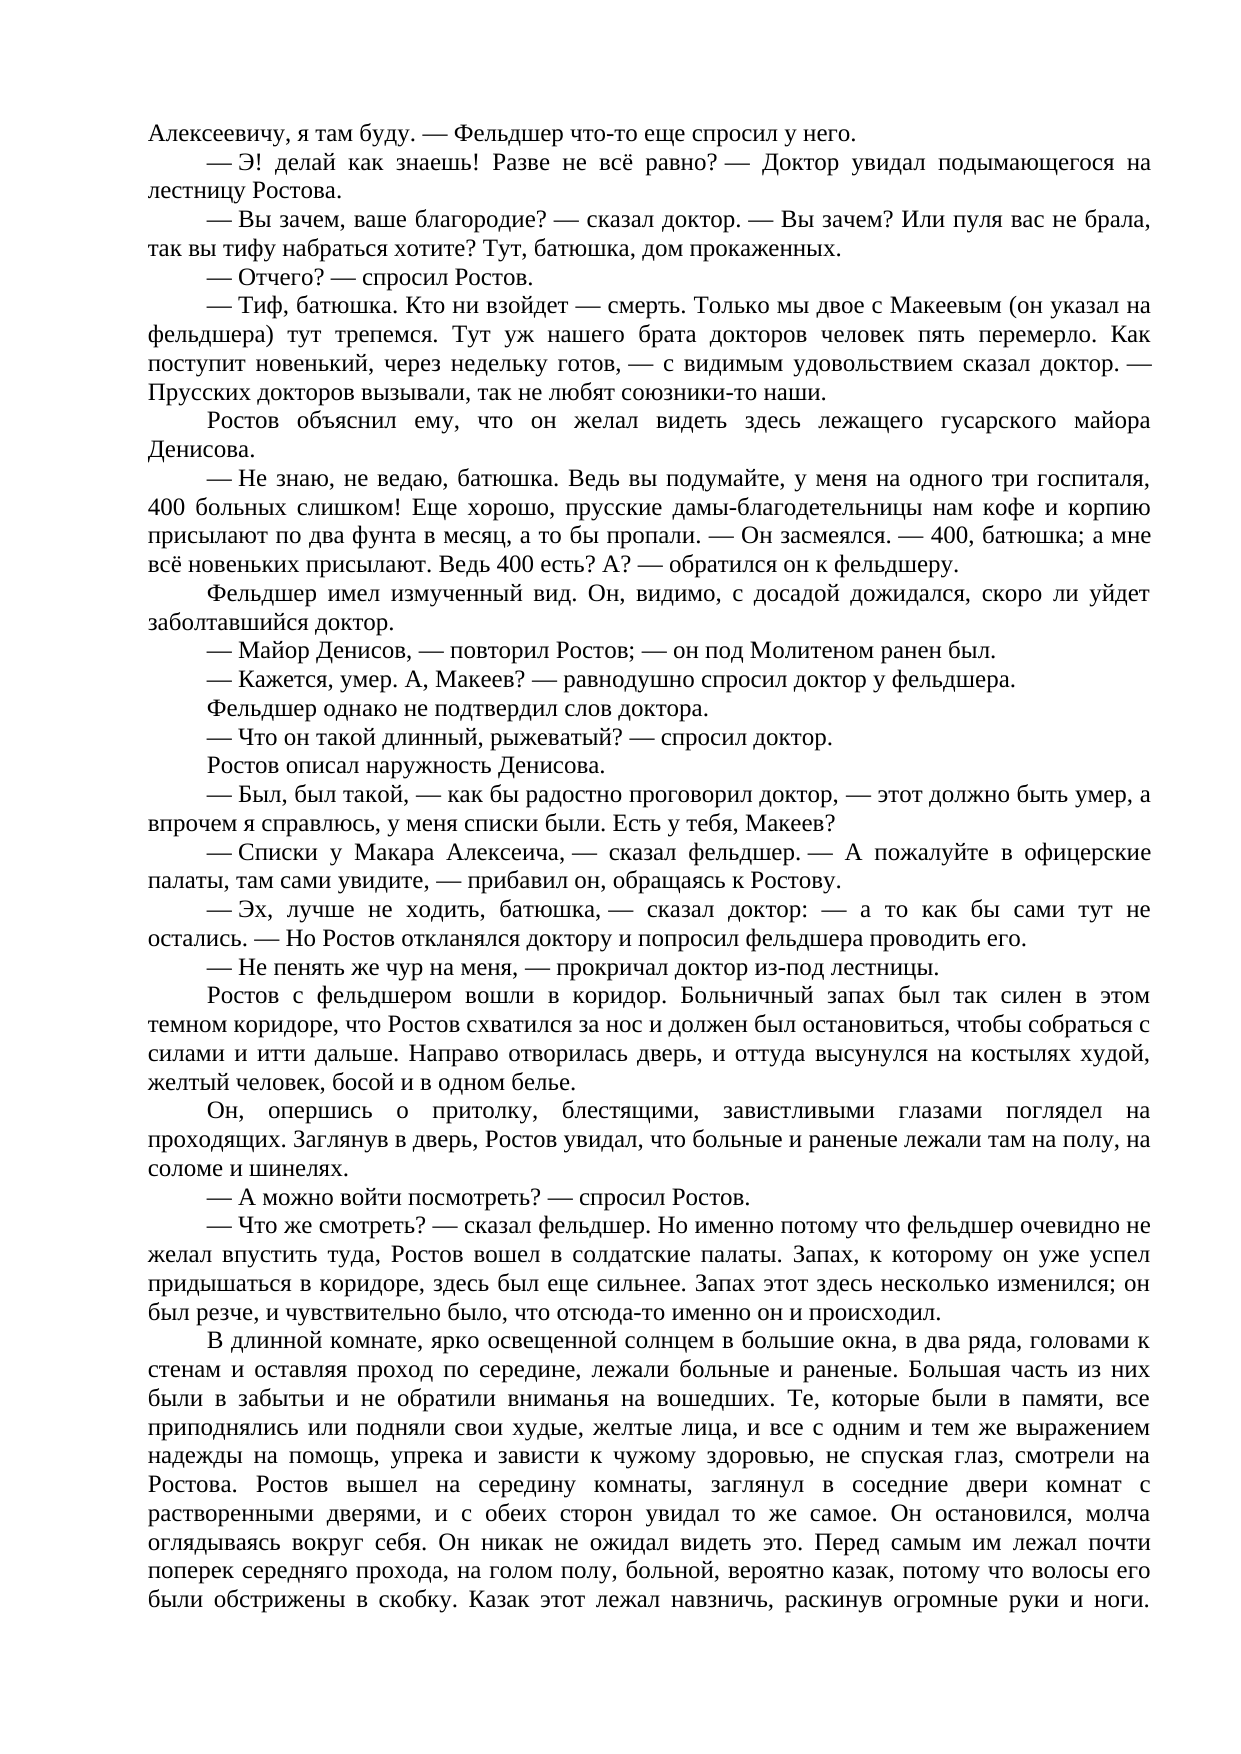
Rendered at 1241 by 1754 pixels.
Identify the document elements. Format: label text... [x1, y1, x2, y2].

text Ростов описал наружность Денисова. [148, 751, 1152, 779]
text Ростов с фельдшером вошли в коридор. Больничный запах был так силен в этом темном коридоре, что Ростов схватился зa нос и должен был остановиться, чтобы собраться с силами и итти дальше. Направо отворилась дверь, и оттуда высунулся на костылях худой, желтый человек, босой и в одном белье. [148, 981, 1152, 1096]
text — Эх, лучше не ходить, батюшка, — сказал доктор: — а то как бы сами тут не остались. — Но Ростов откланялся доктору и попросил фельдшера проводить его. [148, 894, 1152, 952]
text — Кажется, умер. А, Макеев? — равнодушно спросил доктор у фельдшера. [148, 664, 1152, 693]
text — Тиф, батюшка. Кто ни взойдет — смерть. Только мы двое с Макеевым (он указал на фельдшера) тут трепемся. Тут уж нашего брата докторов человек пять перемерло. Как поступит новенький, через недельку готов, — с видимым удовольствием сказал доктор. — Прусских докторов вызывали, так не любят союзники-то наши. [148, 291, 1152, 406]
text Ростов объяснил ему, что он желал видеть здесь лежащего гусарского майора Денисова. [148, 406, 1152, 463]
text Алексеевичу, я там буду. — Фельдшер что-то еще спросил у него. [148, 118, 1152, 147]
text В длинной комнате, ярко освещенной солнцем в большие окна, в два ряда, головами к стенам и оставляя проход по середине, лежали больные и раненые. Большая часть из них были в забытьи и не обратили вниманья на вошедших. Те, которые были в памяти, все приподнялись или подняли свои худые, желтые лица, и все с одним и тем же выражением надежды на помощь, упрека и зависти к чужому здоровью, не спуская глаз, смотрели на Ростова. Ростов вышел на середину комнаты, заглянул в соседние двери комнат с растворенными дверями, и с обеих сторон увидал то же самое. Он остановился, молча оглядываясь вокруг себя. Он никак не ожидал видеть это. Перед самым им лежал почти поперек середняго прохода, на голом полу, больной, вероятно казак, потому что волосы его были обстрижены в скобку. Казак этот лежал навзничь, раскинув огромные руки и ноги. [148, 1326, 1152, 1613]
text — Вы зачем, ваше благородие? — сказал доктор. — Вы зачем? Или пуля вас не брала, так вы тифу набраться хотите? Тут, батюшка, дом прокаженных. [148, 204, 1152, 262]
text — Отчего? — спросил Ростов. [148, 262, 1152, 291]
text — Э! делай как знаешь! Разве не всё равно? — Доктор увидал подымающегося на лестницу Ростова. [148, 147, 1152, 204]
text — Списки у Макара Алексеича, — сказал фельдшер. — А пожалуйте в офицерские палаты, там сами увидите, — прибавил он, обращаясь к Ростову. [148, 837, 1152, 894]
text — Что он такой длинный, рыжеватый? — спросил доктор. [148, 722, 1152, 751]
text — Был, был такой, — как бы радостно проговорил доктор, — этот должно быть умер, а впрочем я справлюсь, у меня списки были. Есть у тебя, Макеев? [148, 779, 1152, 837]
text — Не пенять же чур на меня, — прокричал доктор из-под лестницы. [148, 952, 1152, 981]
text Он, опершись о притолку, блестящими, завистливыми глазами поглядел на проходящих. Заглянув в дверь, Ростов увидал, что больные и раненые лежали там на полу, на соломе и шинелях. [148, 1096, 1152, 1182]
text — А можно войти посмотреть? — спросил Ростов. [148, 1182, 1152, 1211]
text Фельдшер однако не подтвердил слов доктора. [148, 693, 1152, 722]
text Фельдшер имел измученный вид. Он, видимо, с досадой дожидался, скоро ли уйдет заболтавшийся доктор. [148, 578, 1152, 636]
text — Не знаю, не ведаю, батюшка. Ведь вы подумайте, у меня на одного три госпиталя, 400 больных слишком! Еще хорошо, прусские дамы-благодетельницы нам кофе и корпию присылают по два фунта в месяц, а то бы пропали. — Он засмеялся. — 400, батюшка; а мне всё новеньких присылают. Ведь 400 есть? А? — обратился он к фельдшеру. [148, 463, 1152, 578]
text — Что же смотреть? — сказал фельдшер. Но именно потому что фельдшер очевидно не желал впустить туда, Ростов вошел в солдатские палаты. Запах, к которому он уже успел придышаться в коридоре, здесь был еще сильнее. Запах этот здесь несколько изменился; он был резче, и чувствительно было, что отсюда-то именно он и происходил. [148, 1211, 1152, 1326]
text — Майор Денисов, — повторил Ростов; — он под Молитеном ранен был. [148, 636, 1152, 664]
